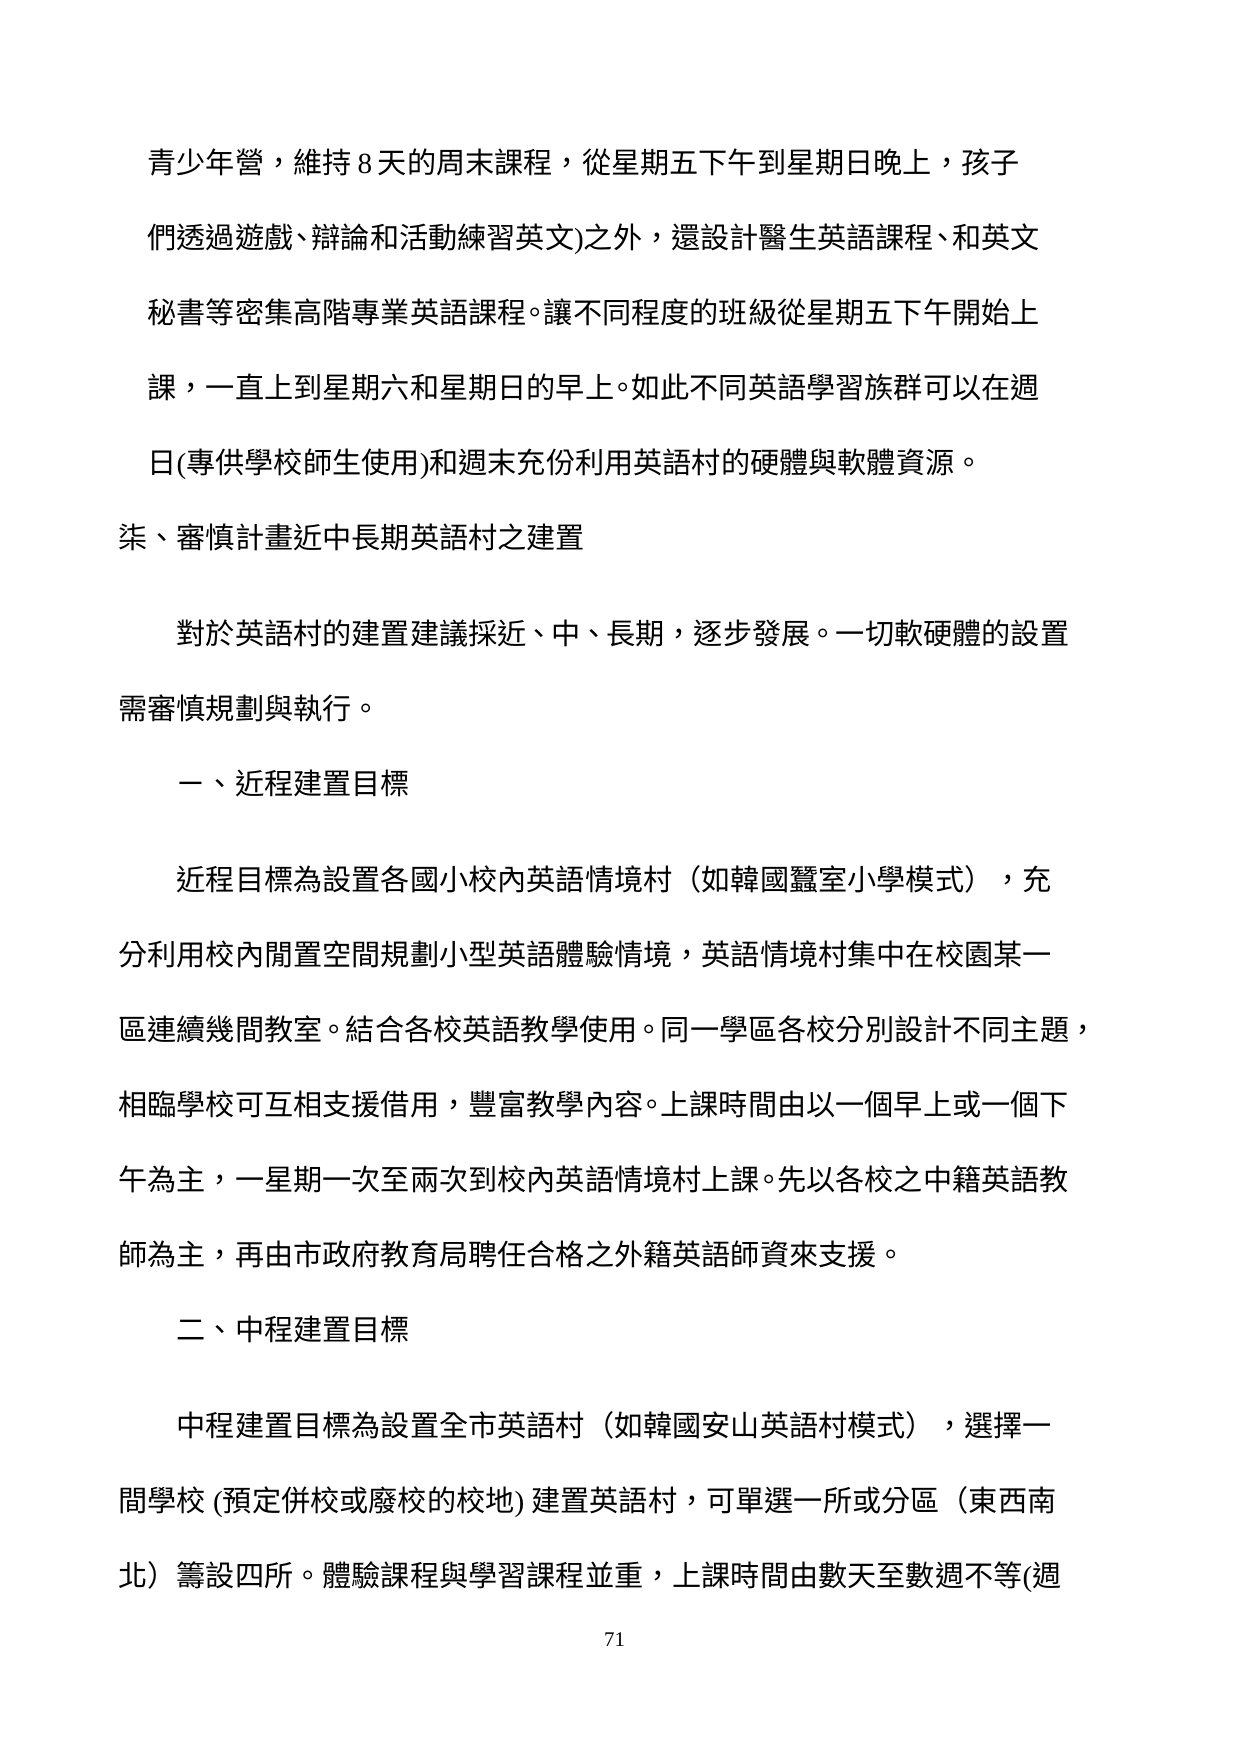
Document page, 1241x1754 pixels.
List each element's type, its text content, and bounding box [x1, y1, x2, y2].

text 近程目標為設置各國小校內英語情境村（如韓國蠶室小學模式），充分利用校內閒置空間規劃小型英語體驗情境，英語情境村集中在校園某一區連續幾間教室。結合各校英語教學使用。同一學區各校分別設計不同主題，相臨學校可互相支援借用，豐富教學內容。上課時間由以一個早上或一個下午為主，一星期一次至兩次到校內英語情境村上課。先以各校之中籍英語教師為主，再由市政府教育局聘任合格之外籍英語師資來支援。 [118, 840, 1069, 1290]
text 青少年營，維持8天的周末課程，從星期五下午到星期日晚上，孩子們透過遊戲、辯論和活動練習英文)之外，還設計醫生英語課程、和英文秘書等密集高階專業英語課程。讓不同程度的班級從星期五下午開始上課，一直上到星期六和星期日的早上。如此不同英語學習族群可以在週日(專供學校師生使用)和週末充份利用英語村的硬體與軟體資源。 [147, 123, 1039, 498]
text 對於英語村的建置建議採近、中、長期，逐步發展。一切軟硬體的設置需審慎規劃與執行。 [118, 594, 1069, 744]
subtitle 柒、審慎計畫近中長期英語村之建置 [118, 498, 1069, 573]
subtitle ㄧ、近程建置目標 [118, 744, 1069, 819]
subtitle 二、中程建置目標 [118, 1290, 1069, 1365]
text 中程建置目標為設置全市英語村（如韓國安山英語村模式），選擇一間學校 (預定併校或廢校的校地) 建置英語村，可單選一所或分區（東西南北）籌設四所。體驗課程與學習課程並重，上課時間由數天至數週不等(週 [118, 1386, 1069, 1611]
